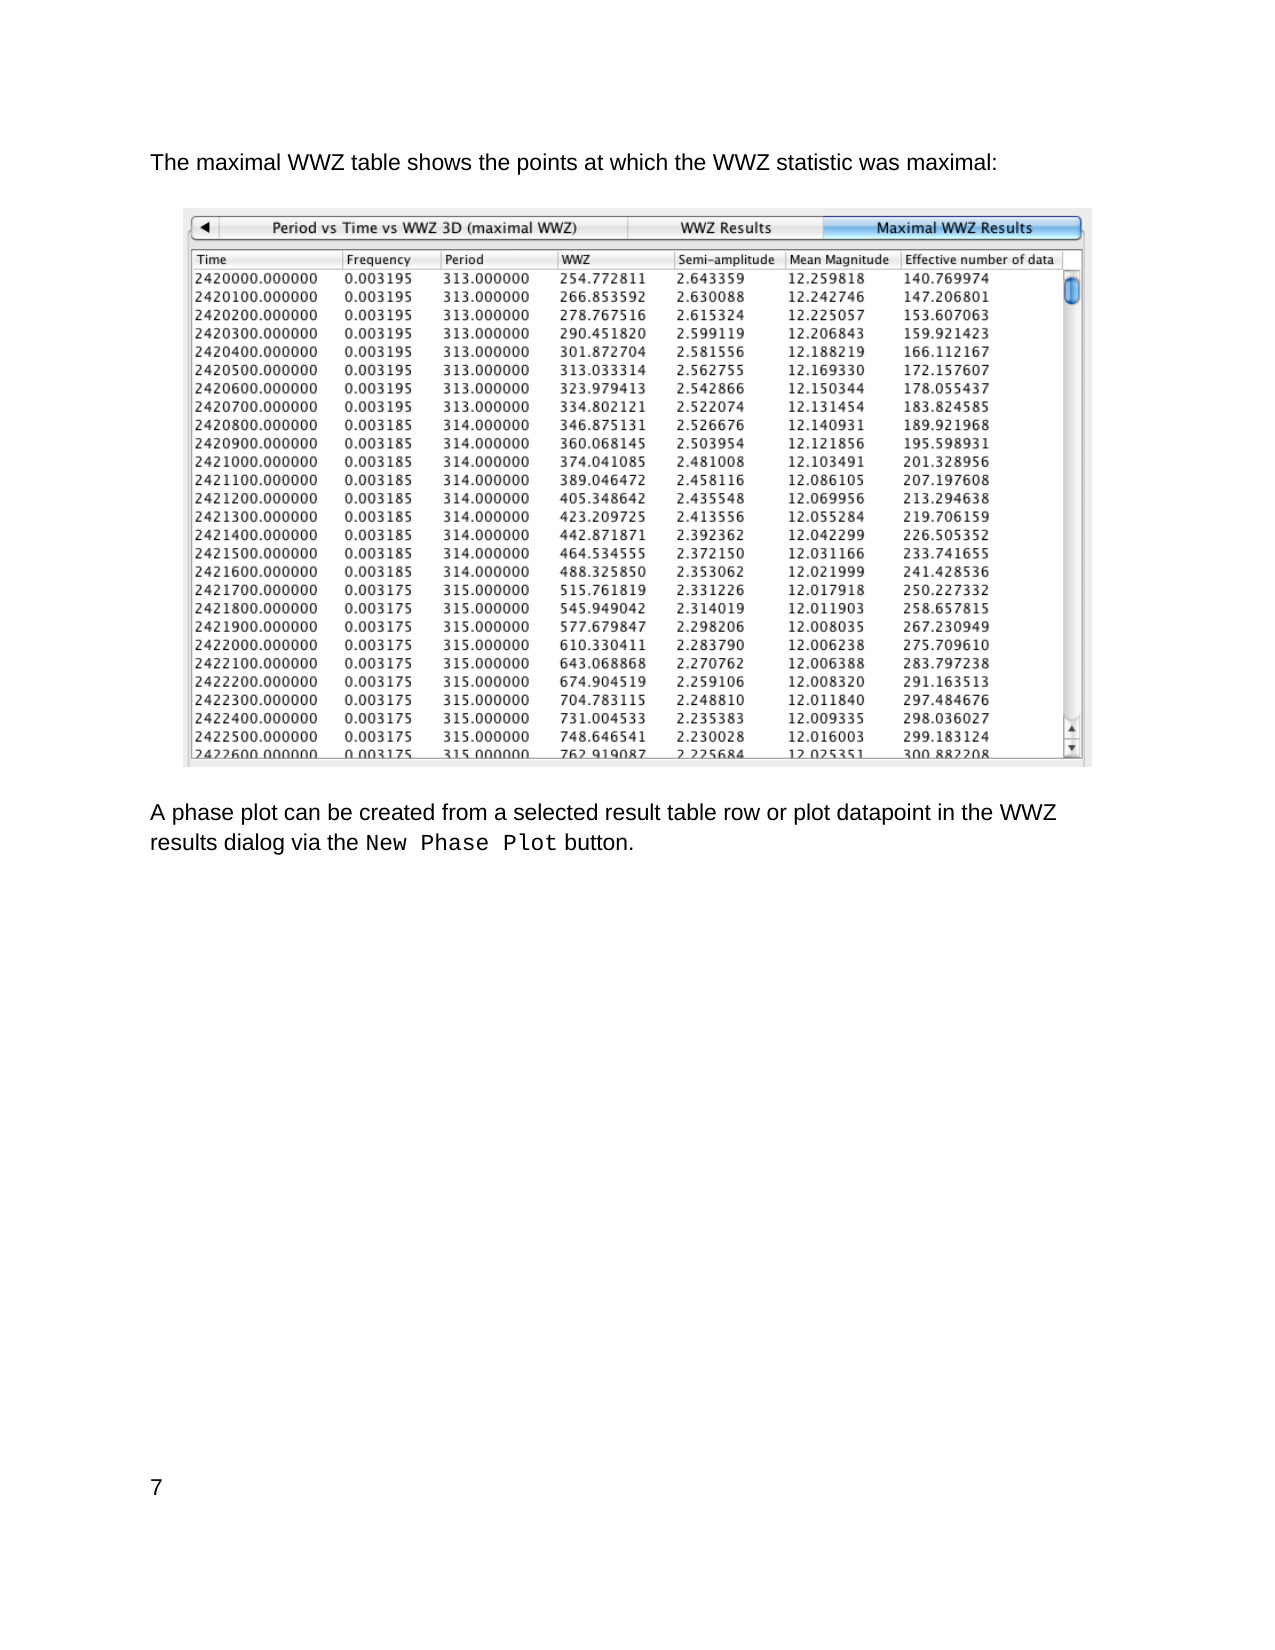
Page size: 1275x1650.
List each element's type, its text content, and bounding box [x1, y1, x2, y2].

text The maximal WWZ table shows the points at which the WWZ statistic was maximal: [150, 150, 1125, 176]
picture [182, 208, 1093, 767]
text A phase plot can be created from a selected result table row or plot datapoint in the WWZ results dialog via the New Phase Plot button. [150, 800, 1125, 857]
